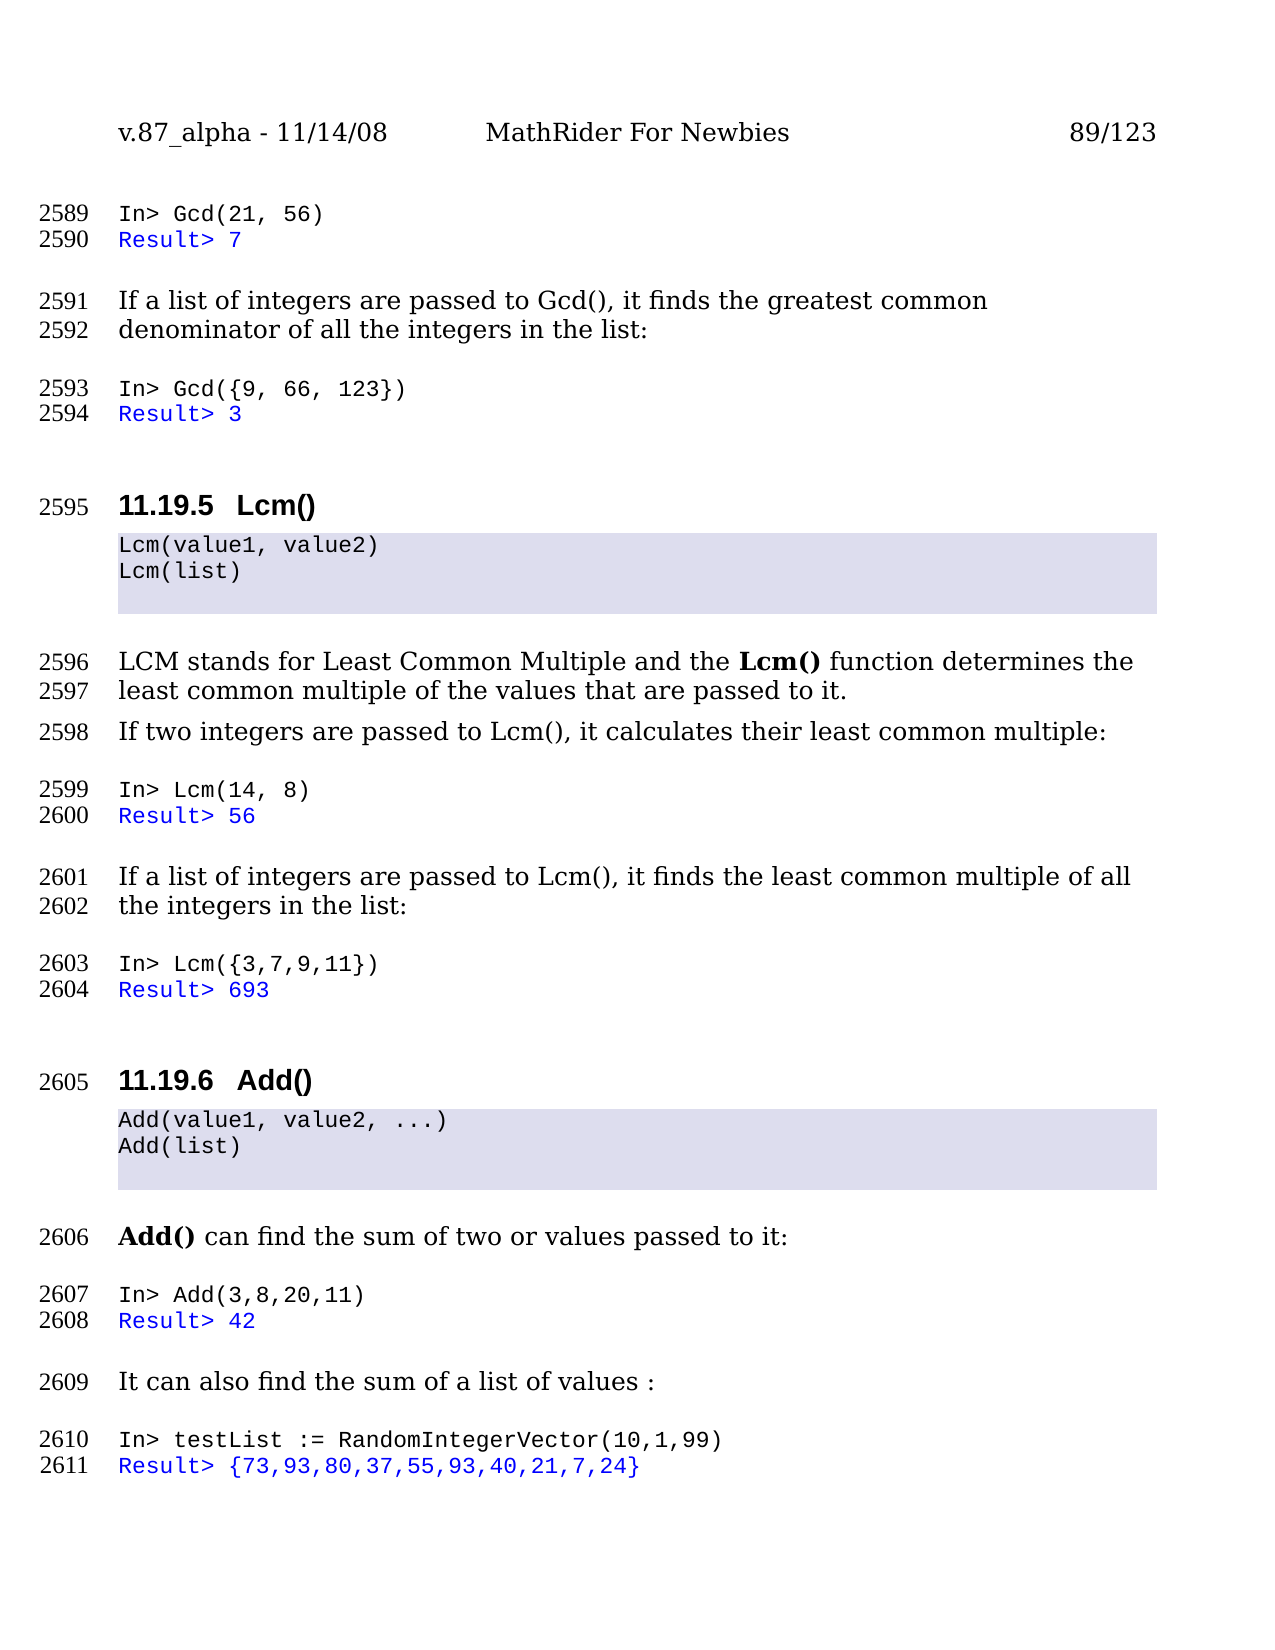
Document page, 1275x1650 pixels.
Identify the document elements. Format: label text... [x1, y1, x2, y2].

text In> Lcm({3,7,9,11}) [118, 952, 1157, 978]
text In> Add(3,8,20,11) [118, 1283, 1157, 1309]
text Result> {73,93,80,37,55,93,40,21,7,24} [118, 1454, 1157, 1480]
text Result> 56 [118, 804, 1157, 830]
text Result> 693 [118, 978, 1157, 1004]
text In> Lcm(14, 8) [118, 778, 1157, 804]
table_header Add(value1, value2, ...) Add(list) [118, 1109, 1157, 1190]
text In> testList := RandomIntegerVector(10,1,99) [118, 1428, 1157, 1454]
text Result> 3 [118, 403, 1157, 429]
subtitle Add() [118, 1063, 1157, 1097]
text Result> 42 [118, 1309, 1157, 1335]
text It can also find the sum of a list of values : [118, 1367, 1157, 1397]
text In> Gcd(21, 56) [118, 203, 1157, 229]
text In> Gcd({9, 66, 123}) [118, 377, 1157, 403]
text If a list of integers are passed to Gcd(), it finds the greatest common denominator of all the integers in the list: [118, 287, 1157, 345]
text LCM stands for Least Common Multiple and the Lcm() function determines the least common multiple of the values that are passed to it. [118, 647, 1157, 705]
text Result> 7 [118, 229, 1157, 254]
text Add() can find the sum of two or values passed to it: [118, 1222, 1157, 1252]
table_header Lcm(value1, value2) Lcm(list) [118, 533, 1157, 614]
text If two integers are passed to Lcm(), it calculates their least common multiple: [118, 717, 1157, 746]
text If a list of integers are passed to Lcm(), it finds the least common multiple of all the integers in the list: [118, 862, 1157, 921]
subtitle Lcm() [118, 488, 1157, 521]
